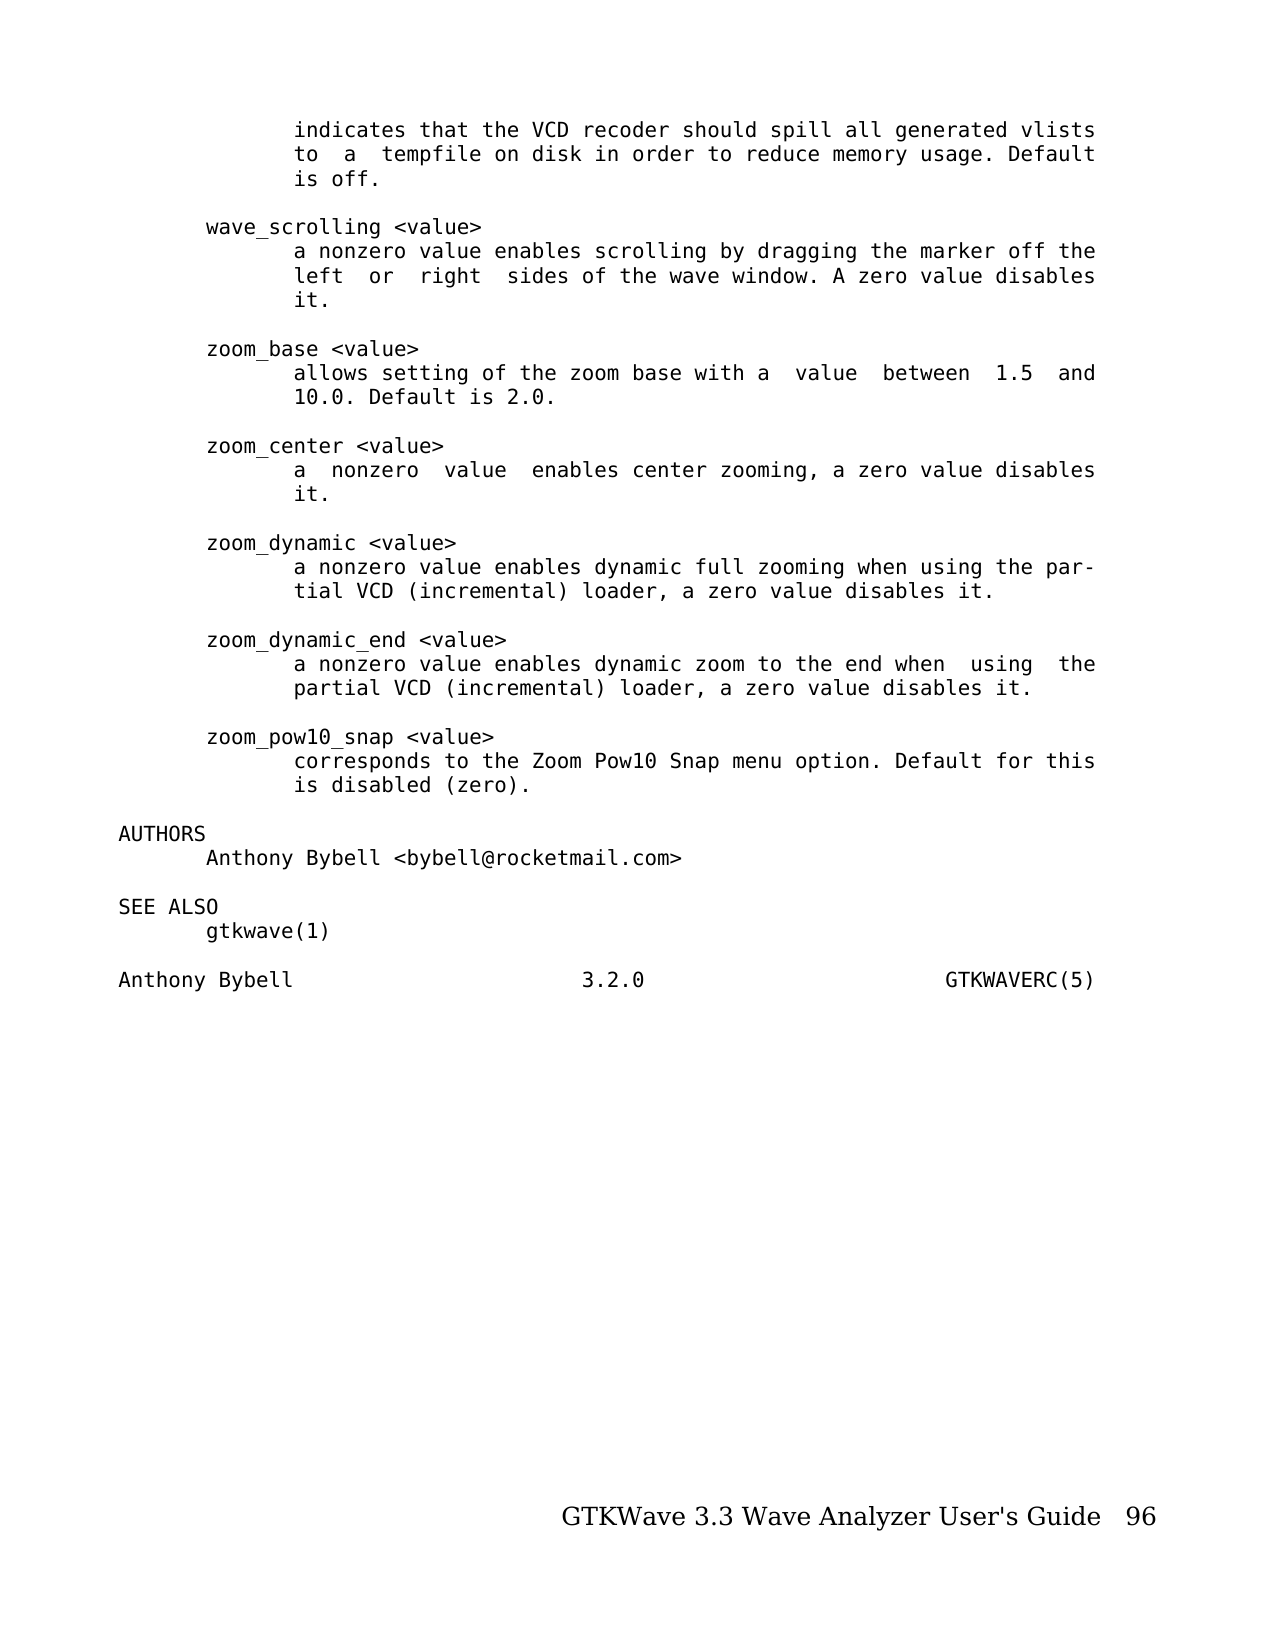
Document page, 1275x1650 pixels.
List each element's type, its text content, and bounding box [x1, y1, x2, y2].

text to a tempfile on disk in order to reduce memory usage. Default [118, 142, 1157, 167]
text gtkwave(1) [118, 919, 1157, 943]
text zoom_dynamic_end <value> [118, 628, 1157, 652]
text SEE ALSO [118, 895, 1157, 919]
text tial VCD (incremental) loader, a zero value disables it. [118, 579, 1157, 603]
text left or right sides of the wave window. A zero value disables [118, 264, 1157, 288]
text partial VCD (incremental) loader, a zero value disables it. [118, 676, 1157, 701]
text indicates that the VCD recoder should spill all generated vlists [118, 118, 1157, 142]
text Anthony Bybell 3.2.0 GTKWAVERC(5) [118, 968, 1157, 992]
text 10.0. Default is 2.0. [118, 385, 1157, 409]
text AUTHORS [118, 822, 1157, 846]
text zoom_dynamic <value> [118, 531, 1157, 555]
text a nonzero value enables scrolling by dragging the marker off the [118, 239, 1157, 264]
text allows setting of the zoom base with a value between 1.5 and [118, 361, 1157, 385]
text a nonzero value enables dynamic full zooming when using the par- [118, 555, 1157, 579]
text corresponds to the Zoom Pow10 Snap menu option. Default for this [118, 749, 1157, 773]
text is off. [118, 167, 1157, 191]
text a nonzero value enables center zooming, a zero value disables [118, 458, 1157, 482]
text zoom_base <value> [118, 337, 1157, 361]
text it. [118, 288, 1157, 312]
text zoom_pow10_snap <value> [118, 725, 1157, 749]
text it. [118, 482, 1157, 506]
text a nonzero value enables dynamic zoom to the end when using the [118, 652, 1157, 676]
text Anthony Bybell <bybell@rocketmail.com> [118, 846, 1157, 871]
text zoom_center <value> [118, 434, 1157, 458]
text is disabled (zero). [118, 773, 1157, 798]
text wave_scrolling <value> [118, 215, 1157, 239]
